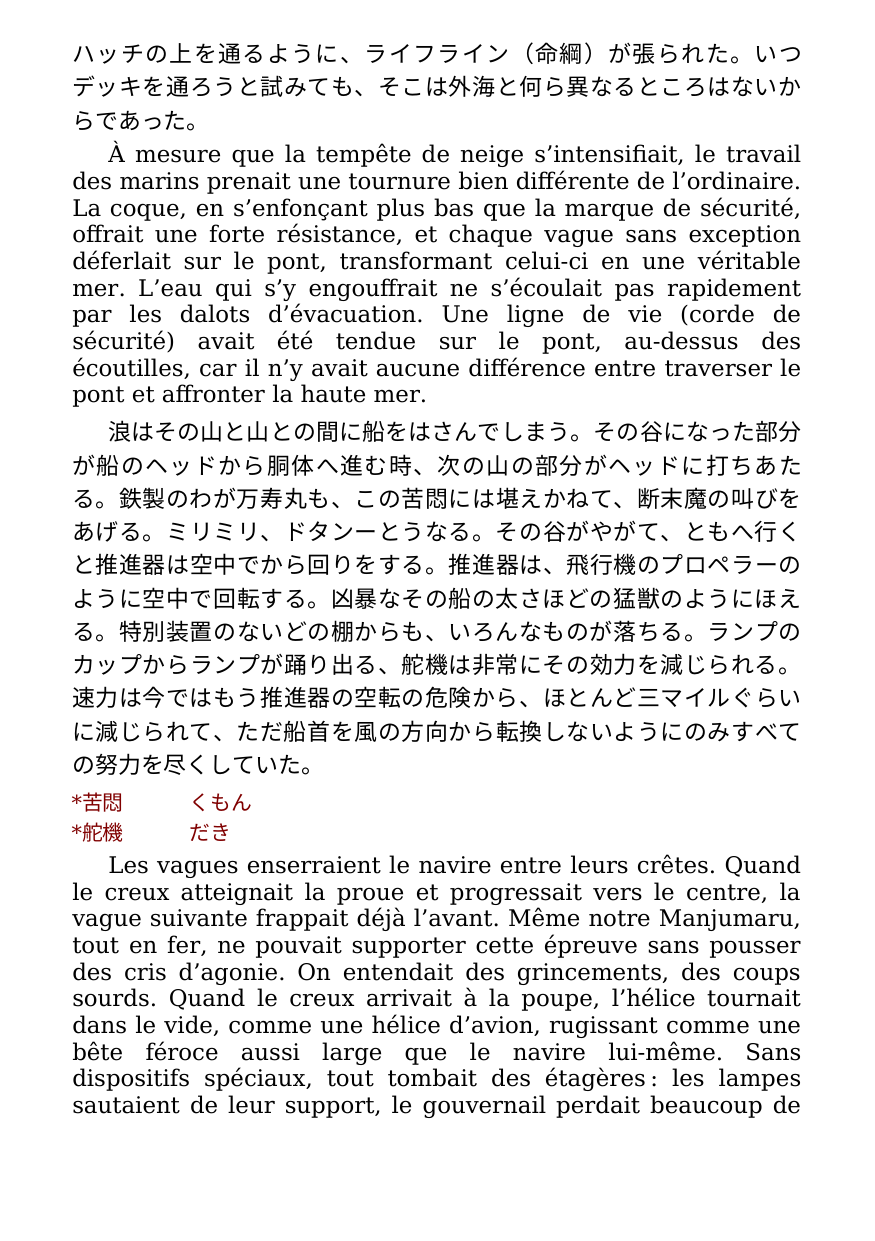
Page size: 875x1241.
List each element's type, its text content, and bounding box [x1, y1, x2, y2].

text À mesure que la tempête de neige s’intensifiait, le travail des marins prenait une tournure bien différente de l’ordinaire. La coque, en s’enfonçant plus bas que la marque de sécurité, offrait une forte résistance, et chaque vague sans exception déferlait sur le pont, transformant celui-ci en une véritable mer. L’eau qui s’y engouffrait ne s’écoulait pas rapidement par les dalots d’évacuation. Une ligne de vie (corde de sécurité) avait été tendue sur le pont, au-dessus des écoutilles, car il n’y avait aucune différence entre traverser le pont et affronter la haute mer. [72, 142, 802, 408]
text 浪はその山と山との間に船をはさんでしまう。その谷になった部分が船のヘッドから胴体へ進む時、次の山の部分がヘッドに打ちあたる。鉄製のわが万寿丸も、この苦悶には堪えかねて、断末魔の叫びをあげる。ミリミリ、ドタンーとうなる。その谷がやがて、ともへ行くと推進器は空中でから回りをする。推進器は、飛行機のプロペラーのように空中で回転する。凶暴なその船の太さほどの猛獣のようにほえる。特別装置のないどの棚からも、いろんなものが落ちる。ランプのカップからランプが踊り出る、舵機は非常にその効力を減じられる。速力は今ではもう推進器の空転の危険から、ほとんど三マイルぐらいに減じられて、ただ船首を風の方向から転換しないようにのみすべての努力を尽くしていた。 [72, 414, 802, 780]
text ハッチの上を通るように、ライフライン（命綱）が張られた。いつデッキを通ろうと試みても、そこは外海と何ら異なるところはないからであった。 [72, 36, 802, 136]
text *苦悶 くもん [71, 786, 803, 816]
text *舵機 だき [71, 816, 803, 846]
text Les vagues enserraient le navire entre leurs crêtes. Quand le creux atteignait la proue et progressait vers le centre, la vague suivante frappait déjà l’avant. Même notre Manjumaru, tout en fer, ne pouvait supporter cette épreuve sans pousser des cris d’agonie. On entendait des grincements, des coups sourds. Quand le creux arrivait à la poupe, l’hélice tournait dans le vide, comme une hélice d’avion, rugissant comme une bête féroce aussi large que le navire lui-même. Sans dispositifs spéciaux, tout tombait des étagères : les lampes sautaient de leur support, le gouvernail perdait beaucoup de [72, 852, 802, 1119]
